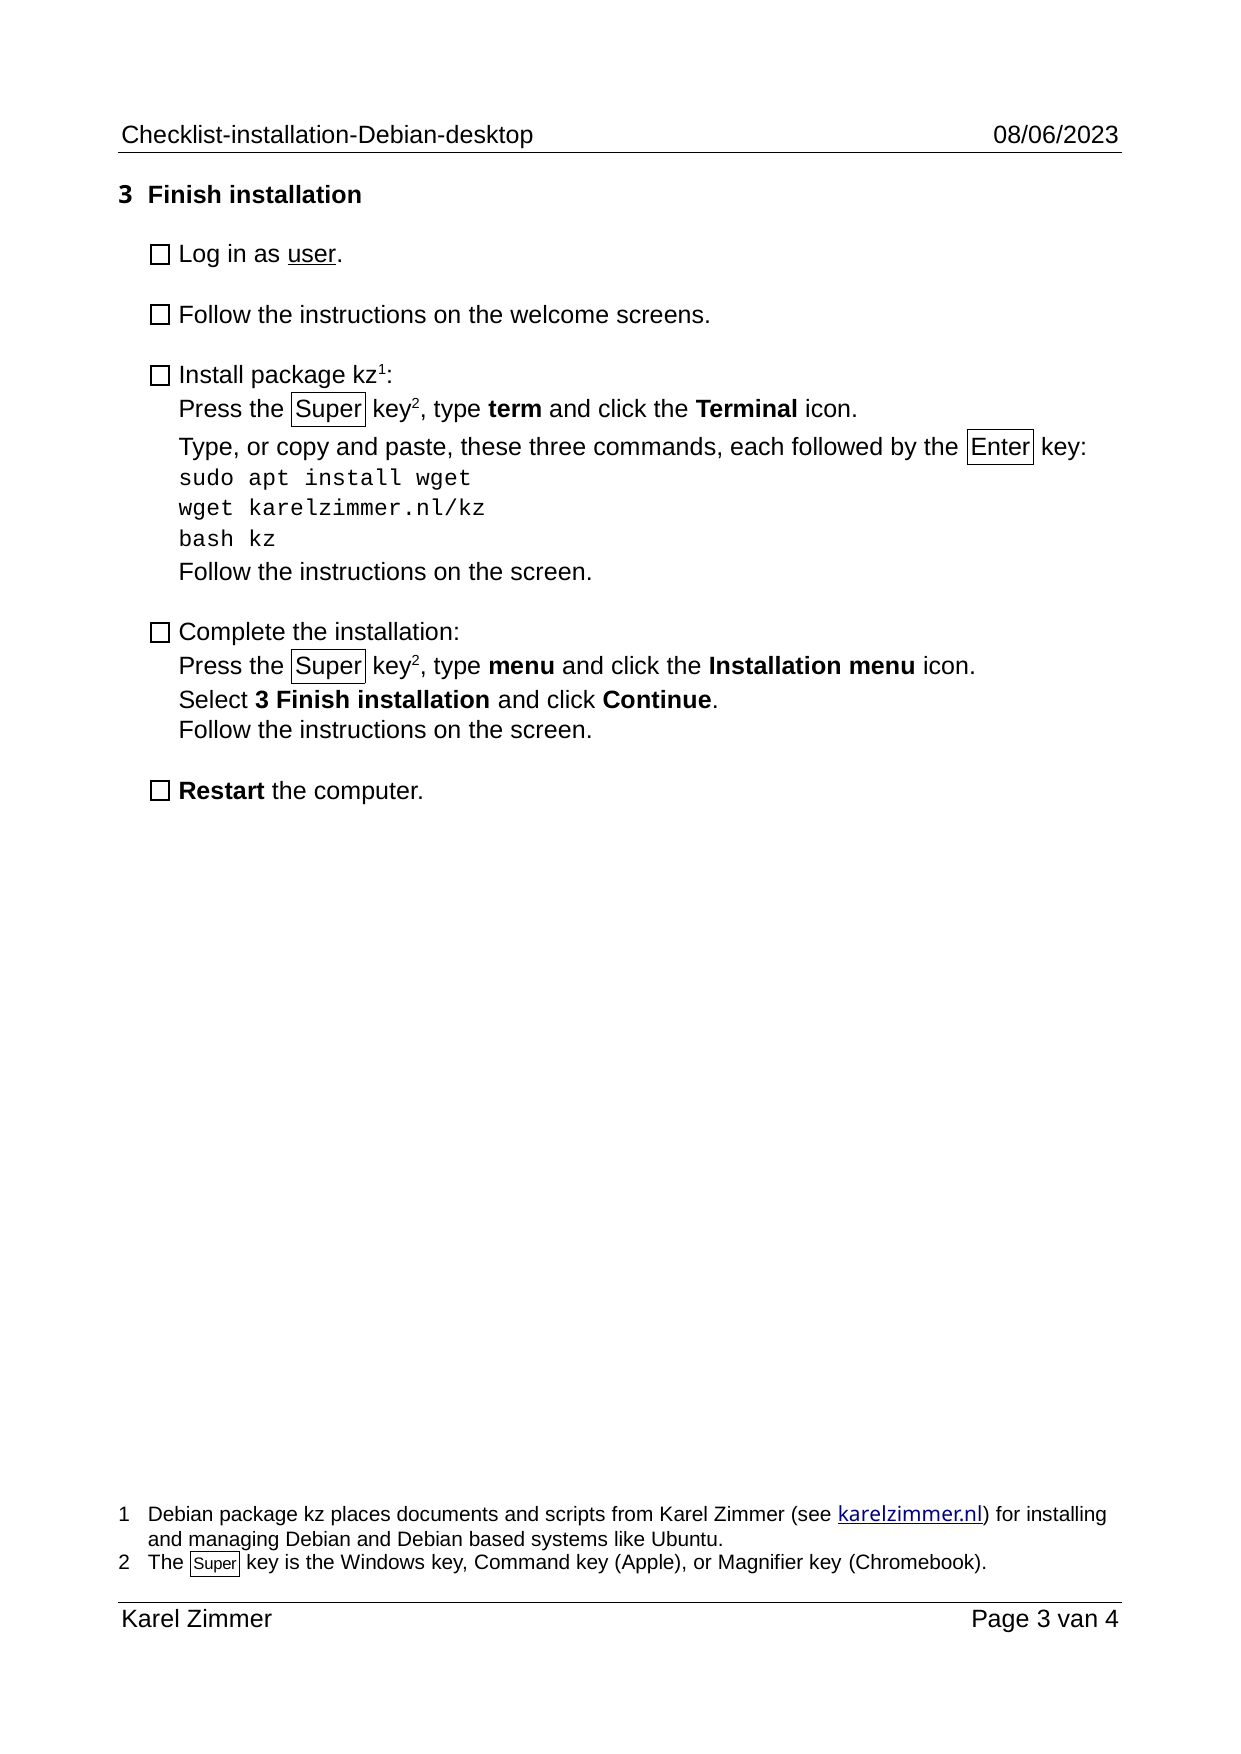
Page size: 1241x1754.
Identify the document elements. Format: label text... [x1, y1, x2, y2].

table_cell [141, 685, 177, 715]
table_cell bash kz [177, 526, 1121, 556]
table_cell Press the Super key2, type menu and click the Installation menu icon. [177, 647, 1121, 685]
table_cell [141, 496, 177, 526]
table_cell Follow the instructions on the welcome screens. [177, 300, 1121, 330]
table_cell [141, 745, 177, 776]
table_cell [141, 391, 177, 428]
table_cell [141, 587, 177, 617]
table_cell [141, 428, 177, 465]
table_cell [141, 776, 177, 806]
table_cell [141, 647, 177, 685]
table_cell Install package kz: [177, 360, 1121, 391]
table_cell wget karelzimmer.nl/kz [177, 496, 1121, 526]
table_cell Type, or copy and paste, these three commands, each followed by the Enter key: [177, 428, 1121, 465]
table_cell Select 3 Finish installation and click Continue. [177, 685, 1121, 715]
table_cell sudo apt install wget [177, 465, 1121, 496]
table_cell [141, 269, 177, 300]
table_cell [177, 745, 1121, 776]
table_cell [177, 587, 1121, 617]
table_cell [141, 526, 177, 556]
table_cell [141, 465, 177, 496]
table_cell [177, 330, 1121, 360]
table_cell [141, 556, 177, 587]
list Finish installation [118, 177, 1122, 211]
table_cell Press the Super key, type term and click the Terminal icon. [177, 391, 1121, 428]
table_cell Follow the instructions on the screen. [177, 715, 1121, 745]
table_header Log in as USER. [177, 239, 1121, 269]
table_header [141, 239, 177, 269]
table_cell [141, 360, 177, 391]
table_cell [141, 330, 177, 360]
table_cell Complete the installation: [177, 617, 1121, 647]
table_cell Restart the computer. [177, 776, 1121, 806]
table_cell Follow the instructions on the screen. [177, 556, 1121, 587]
table_cell [177, 269, 1121, 300]
table_cell [141, 715, 177, 745]
table_cell [141, 617, 177, 647]
table_cell [141, 300, 177, 330]
